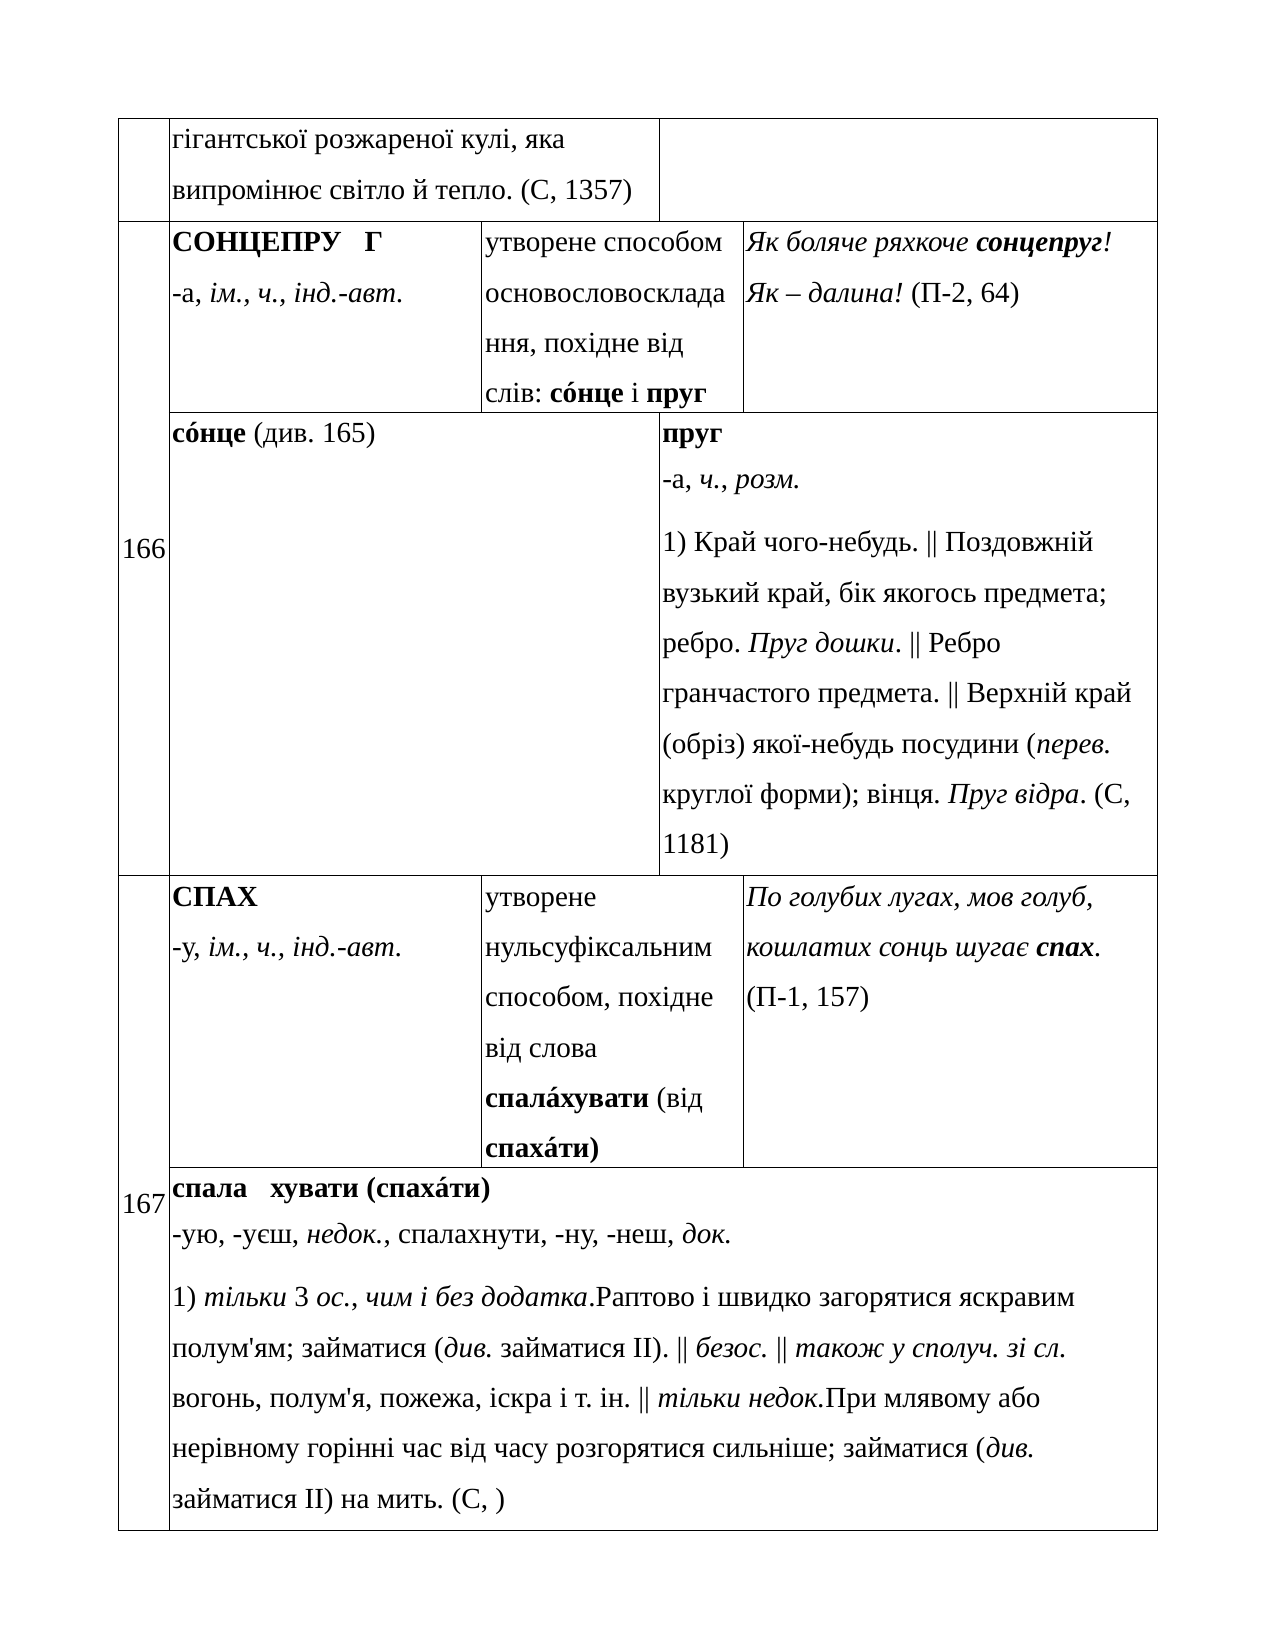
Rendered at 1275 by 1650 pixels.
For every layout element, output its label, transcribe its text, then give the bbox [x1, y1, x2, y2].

table_cell [660, 119, 1157, 221]
table_cell сóнце (див. 165) [170, 413, 659, 875]
table_cell Сонцепруг -а, ім., ч., інд.-авт. [170, 222, 481, 412]
table_cell утворене нульсуфіксальним способом, похідне від слова спалáхувати (від спахáти) [482, 876, 743, 1167]
table_cell Як боляче ряхкоче сонцепруг! Як – далина! (П‑2, 64) [744, 222, 1157, 412]
table_cell спалахувати (спахáти) -ую, -уєш, недок., спалахнути, -ну, -неш, док. 1) тільки 3 ос., чим і без додатка.Раптово і швидко загорятися яскравим полум'ям; займатися (див. займатися II). || безос. || також у сполуч. зі сл. вогонь, полум'я, пожежа, іскра і т. ін. || тільки недок.При млявому або нерівному горінні час від часу розгорятися сильніше; займатися (див. займатися II) на мить. (С, ) [170, 1168, 1157, 1530]
table_cell По голубих лугах, мов голуб, кошлатих сонць шугає спах. (П‑1, 157) [744, 876, 1157, 1167]
table_cell утворене способом основословоскладання, похідне від слів: сóнце і пруг [482, 222, 743, 412]
table_cell [119, 119, 169, 221]
table_cell гігантської розжареної кулі, яка випромінює світло й тепло. (С, 1357) [170, 119, 659, 221]
table_cell пруг -а, ч., розм. 1) Край чого-небудь. || Поздовжній вузький край, бік якогось предмета; ребро. Пруг дошки. || Ребро гранчастого предмета. || Верхній край (обріз) якої-небудь посудини (перев. круглої форми); вінця. Пруг відра. (С, 1181) [660, 413, 1157, 875]
table_cell 167 [119, 876, 169, 1530]
table_cell 166 [119, 222, 169, 875]
table_cell Спах -у, ім., ч., інд.-авт. [170, 876, 481, 1167]
